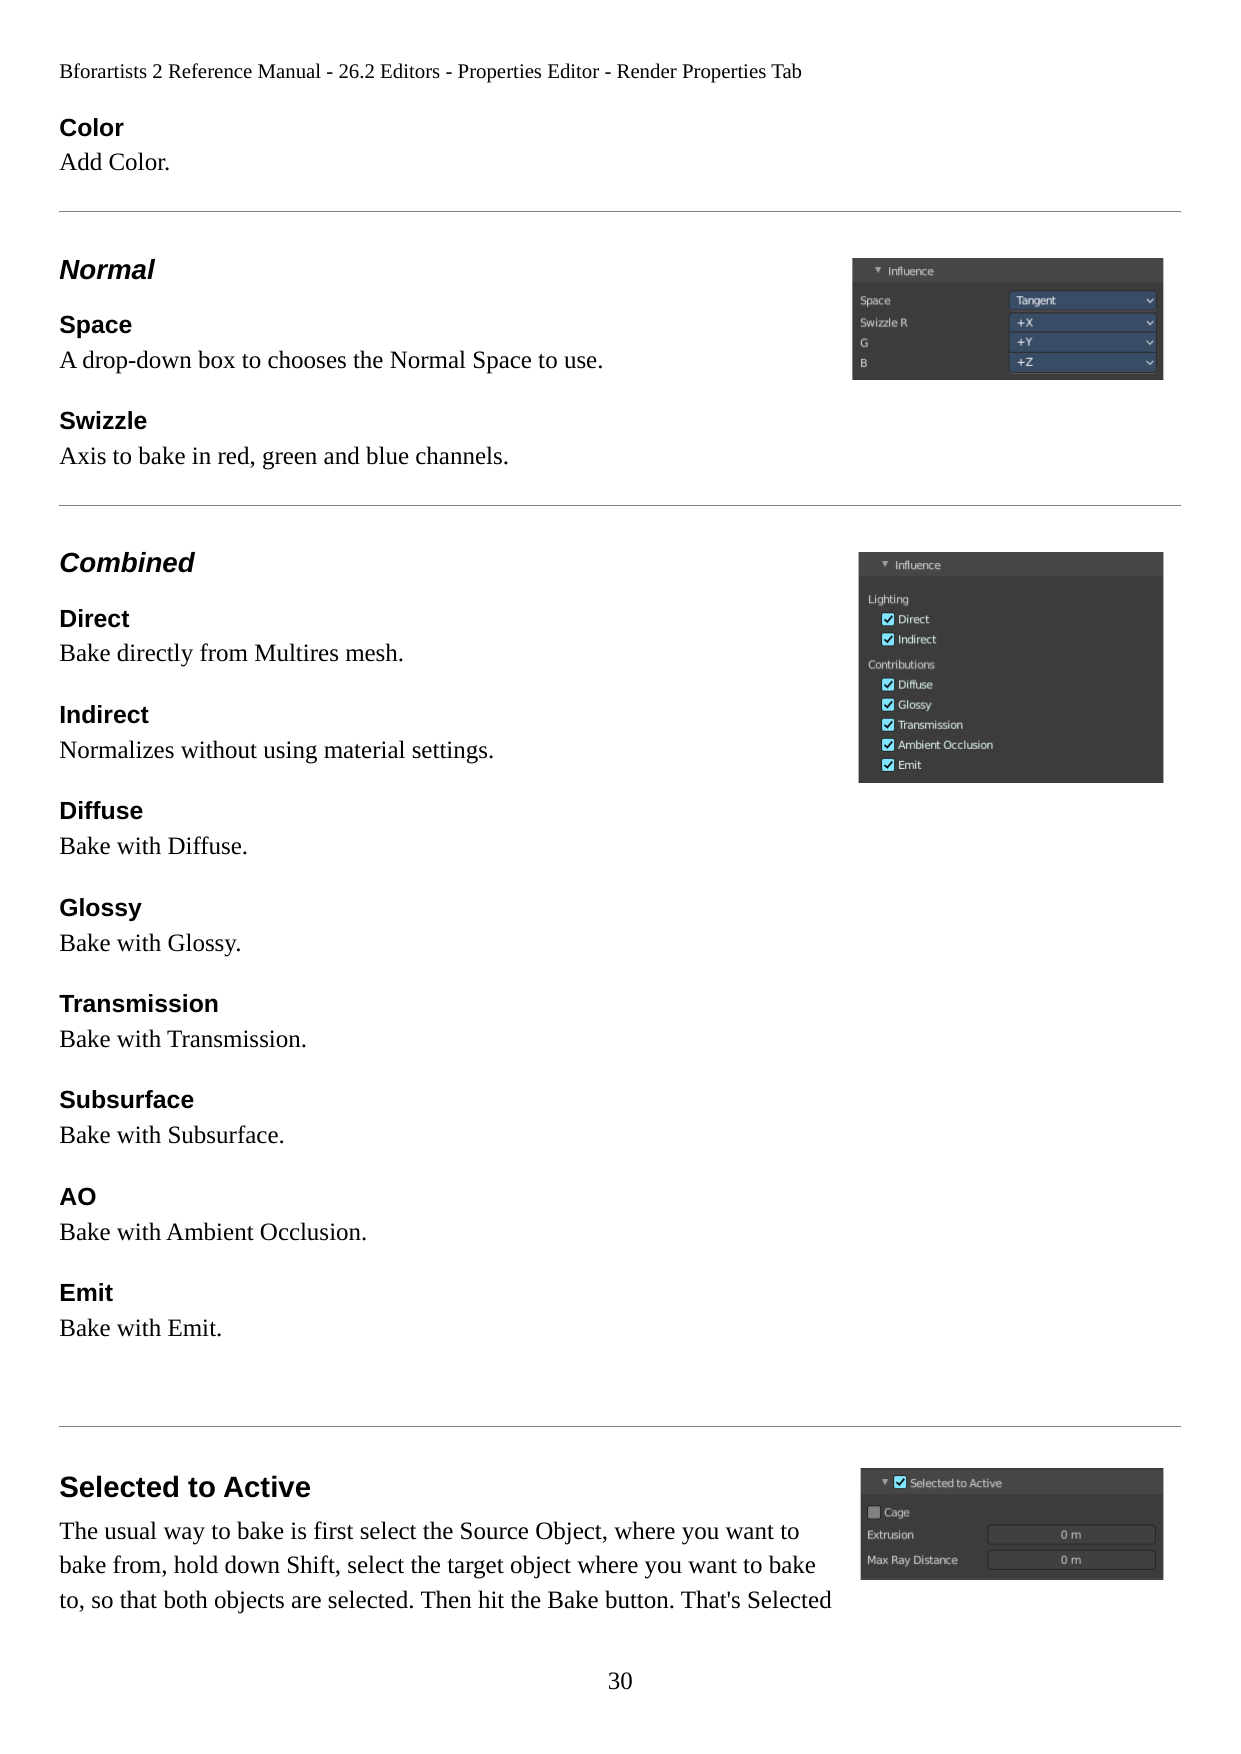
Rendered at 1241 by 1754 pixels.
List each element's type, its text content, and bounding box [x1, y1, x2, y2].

subtitle Direct [59, 604, 858, 632]
subtitle Swizzle [59, 406, 1181, 435]
subtitle Subsurface [59, 1086, 1181, 1114]
text Bake with Subsurface. [59, 1120, 1181, 1149]
text Bake with Diffuse. [59, 831, 1181, 860]
subtitle Color [59, 113, 1181, 141]
subtitle [1164, 1470, 1181, 1504]
subtitle Selected to Active [59, 1470, 860, 1504]
subtitle Space [59, 310, 852, 338]
subtitle Transmission [59, 989, 1181, 1018]
text Bake with Emit. [59, 1313, 1181, 1342]
subtitle [1164, 310, 1181, 338]
text Bake with Ambient Occlusion. [59, 1217, 1181, 1245]
picture [852, 258, 1164, 380]
text Bake directly from Multires mesh. [59, 638, 858, 667]
subtitle Indirect [59, 700, 858, 729]
text Normalizes without using material settings. [59, 735, 858, 764]
text Bake with Glossy. [59, 928, 1181, 956]
subtitle Emit [59, 1278, 1181, 1307]
picture [858, 552, 1164, 783]
text The usual way to bake is first select the Source Object, where you want to bake from, hold down Shift, select the target object where you want to bake to, so that both objects are selected. Then hit the Bake button. That's Selected [59, 1516, 1181, 1614]
subtitle Normal [59, 253, 1181, 285]
subtitle Glossy [59, 893, 1181, 921]
text Add Color. [59, 147, 1181, 176]
subtitle Diffuse [59, 796, 1181, 825]
subtitle AO [59, 1182, 1181, 1210]
subtitle [1164, 604, 1181, 632]
subtitle [1164, 700, 1181, 729]
text Bake with Transmission. [59, 1024, 1181, 1053]
text A drop-down box to chooses the Normal Space to use. [59, 345, 852, 373]
subtitle Combined [59, 547, 1181, 579]
text Axis to bake in red, green and blue channels. [59, 441, 1181, 470]
picture [860, 1468, 1164, 1580]
